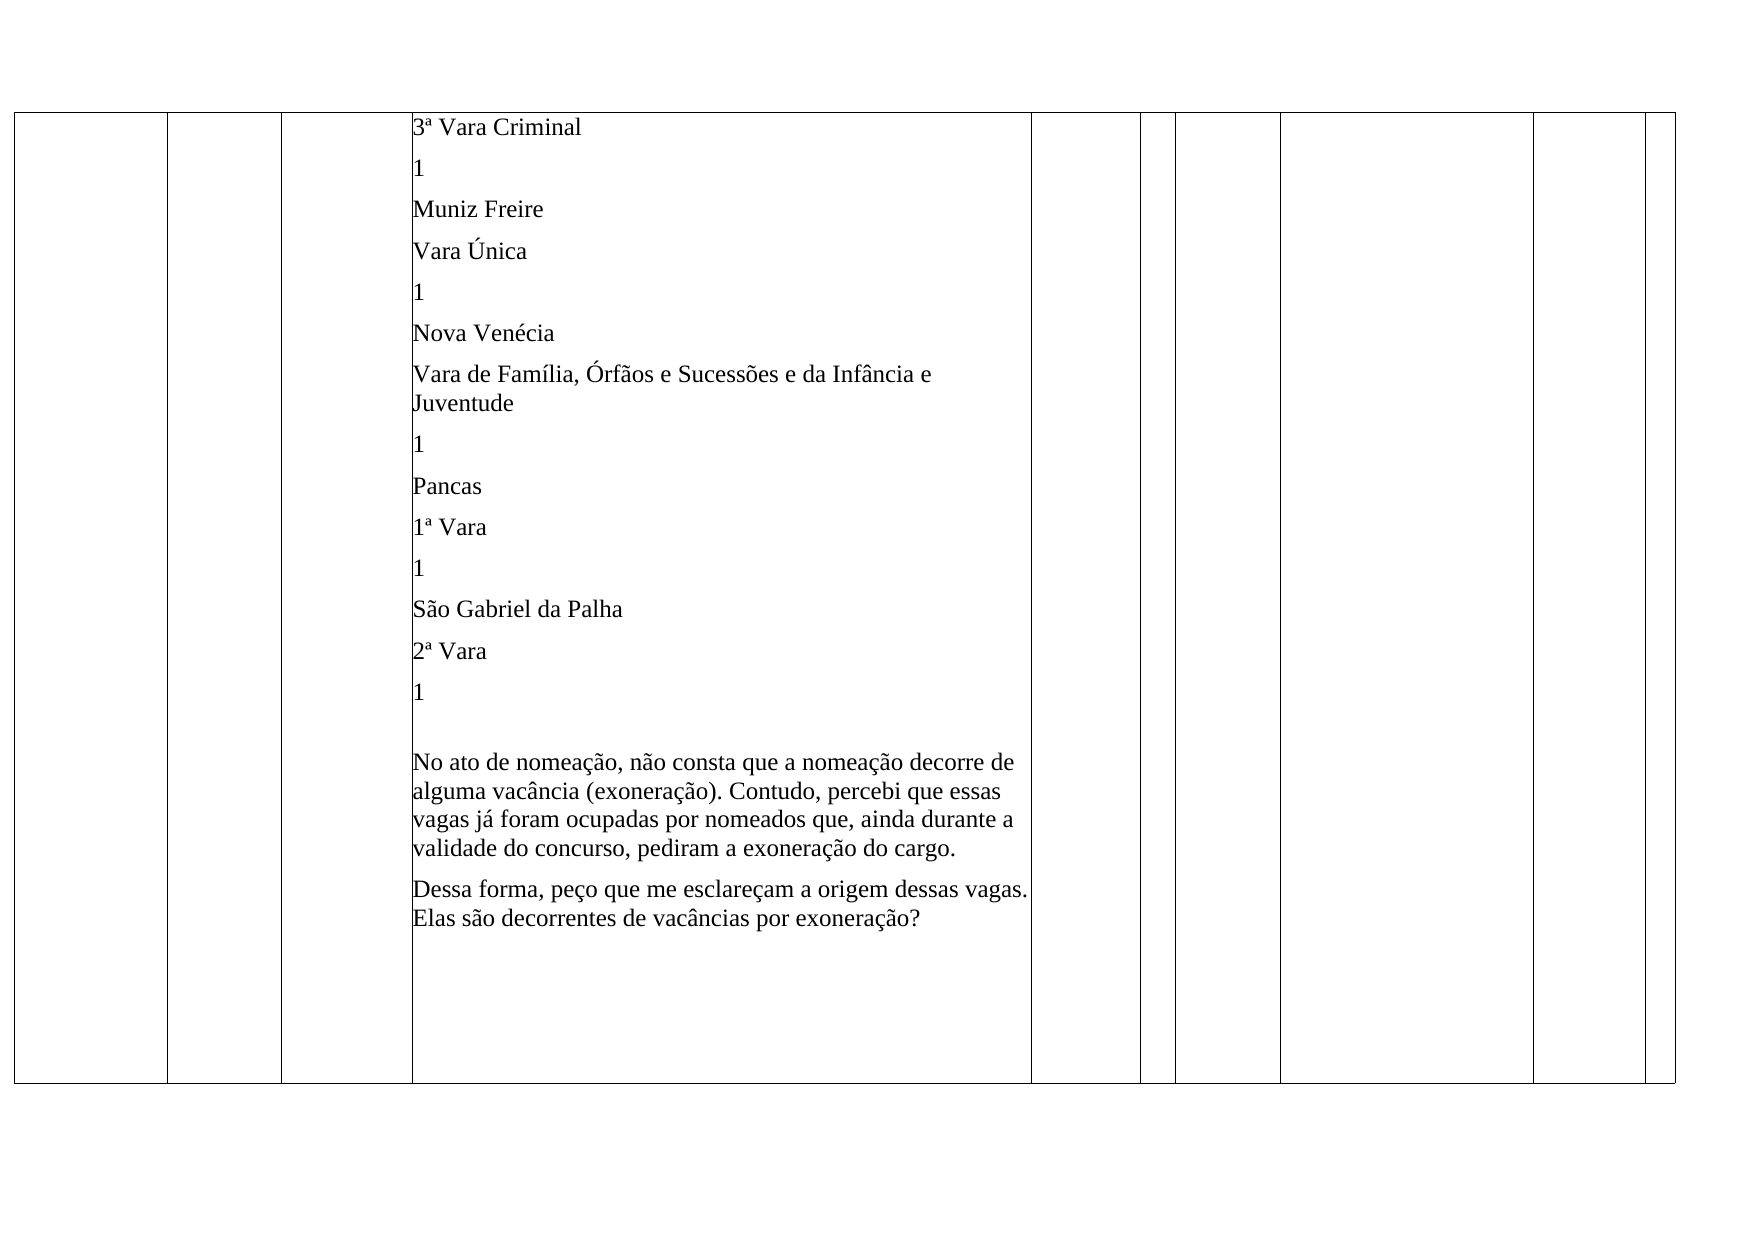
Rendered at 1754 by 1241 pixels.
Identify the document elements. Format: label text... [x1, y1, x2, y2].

table_cell [1534, 113, 1645, 1083]
table_cell [282, 113, 412, 1083]
table_cell [1032, 113, 1140, 1083]
table_cell [1281, 113, 1533, 1083]
table_cell [168, 113, 281, 1083]
table_cell [1176, 113, 1280, 1083]
table_cell [1646, 113, 1675, 1083]
table_cell 3ª Vara Criminal 1 Muniz Freire Vara Única 1 Nova Venécia Vara de Família, Órfãos e Sucessões e da Infância e Juventude 1 Pancas 1ª Vara 1 São Gabriel da Palha 2ª Vara 1 No ato de nomeação, não consta que a nomeação decorre de alguma vacância (exoneração). Contudo, percebi que essas vagas já foram ocupadas por nomeados que, ainda durante a validade do concurso, pediram a exoneração do cargo. Dessa forma, peço que me esclareçam a origem dessas vagas. Elas são decorrentes de vacâncias por exoneração? [413, 113, 1031, 1083]
table_cell [1676, 112, 1745, 1083]
table_cell [15, 113, 167, 1083]
table_cell [1141, 113, 1175, 1083]
